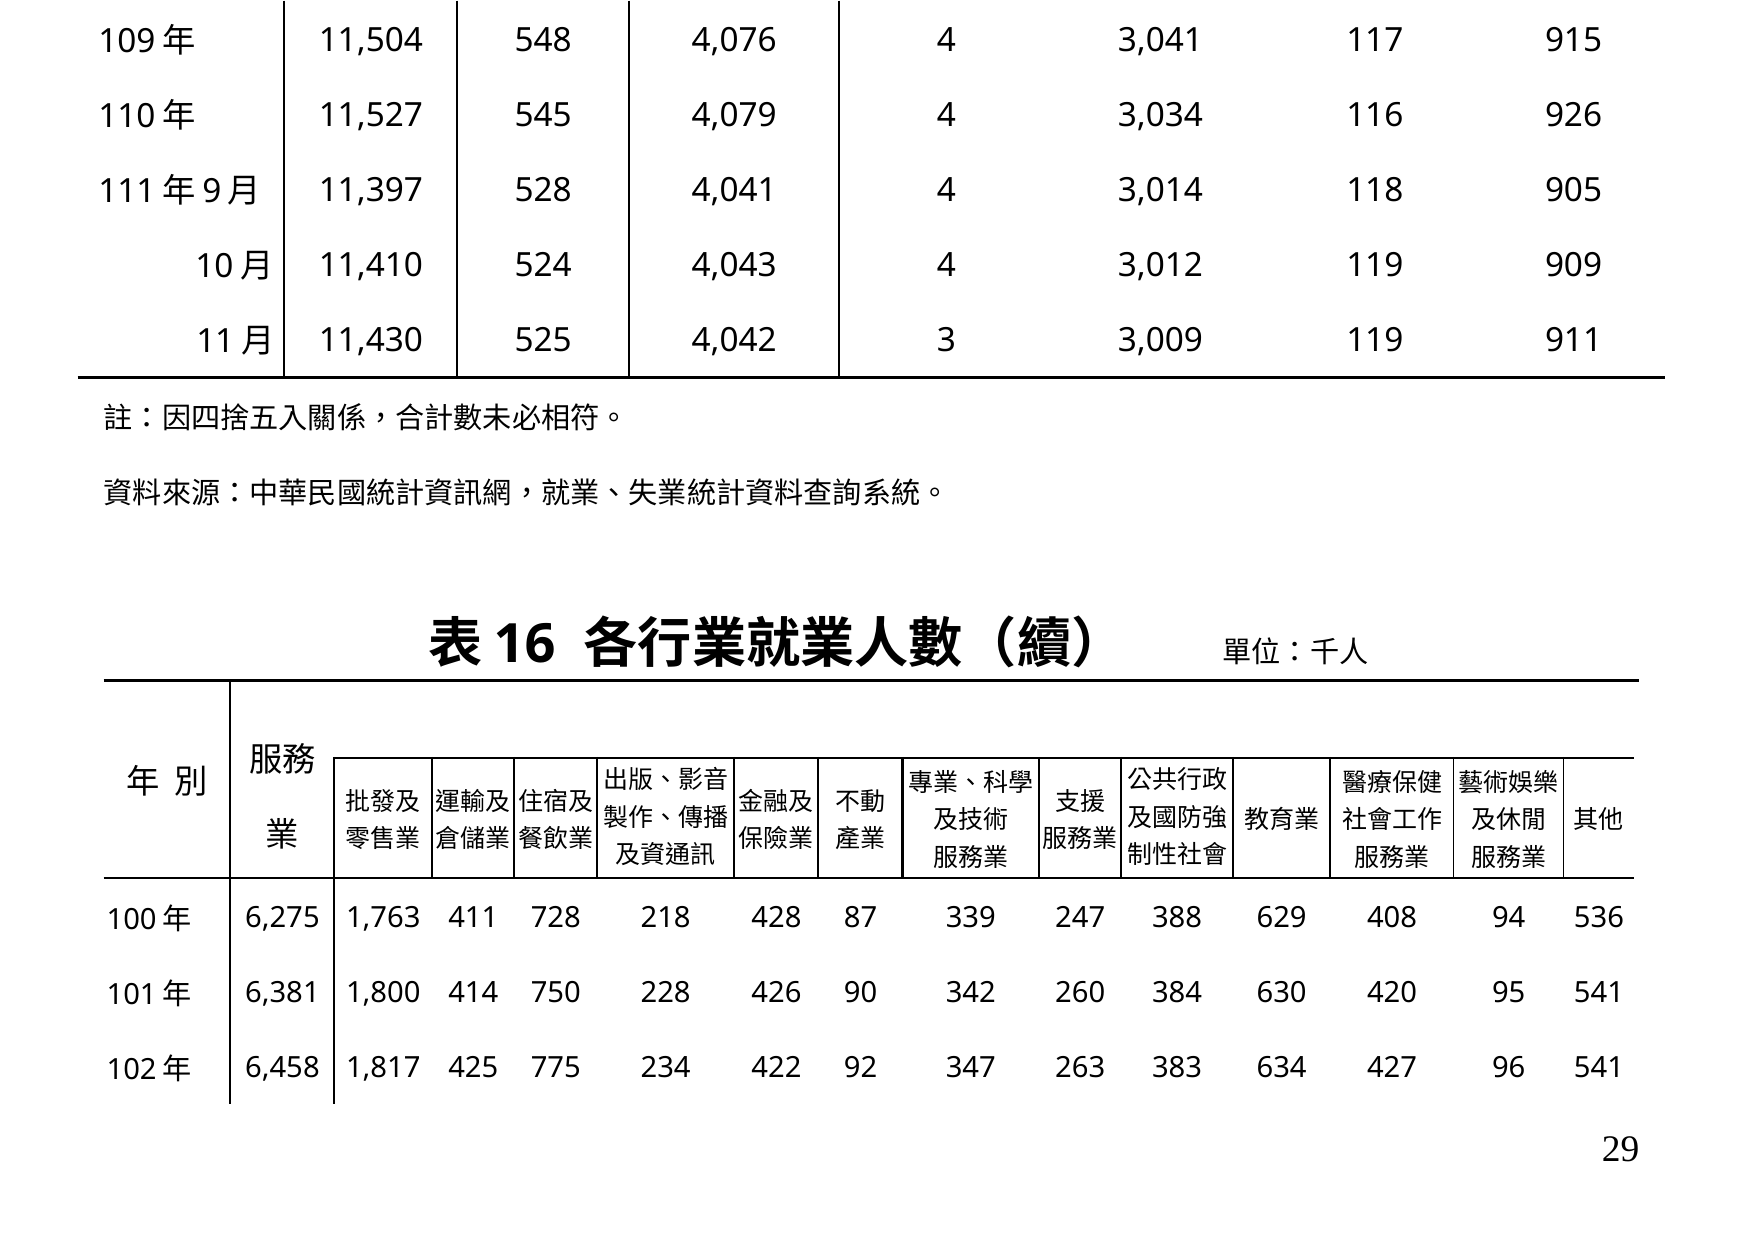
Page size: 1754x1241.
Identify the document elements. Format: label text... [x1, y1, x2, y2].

table_cell 6,275 [231, 879, 333, 954]
table_cell 111年9月 [78, 151, 283, 226]
table_cell 541 [1563, 1029, 1634, 1104]
table_cell 110年 [78, 76, 283, 151]
table_cell 批發及 零售業 [335, 759, 431, 877]
table_cell 411 [432, 879, 514, 954]
table_cell 4 [840, 76, 1053, 151]
table_cell 1,817 [335, 1029, 432, 1104]
table_cell 4,079 [630, 76, 838, 151]
table_cell 911 [1482, 301, 1665, 376]
table_cell 4,041 [630, 151, 838, 226]
table_cell 1,800 [335, 954, 432, 1029]
table_cell 11,430 [285, 301, 456, 376]
table_cell 408 [1330, 879, 1453, 954]
table_header 年 別 [104, 682, 229, 877]
table_cell 422 [734, 1029, 818, 1104]
table_cell 支援 服務業 [1040, 759, 1120, 877]
table_cell 3,012 [1053, 226, 1267, 301]
table_cell 4,042 [630, 301, 838, 376]
table_cell 6,458 [231, 1029, 333, 1104]
table_cell 117 [1268, 1, 1482, 76]
table_cell 金融及 保險業 [735, 759, 817, 877]
table_cell 4,076 [630, 1, 838, 76]
table_cell 630 [1233, 954, 1330, 1029]
table_cell 629 [1233, 879, 1330, 954]
table_cell 3,009 [1053, 301, 1267, 376]
table_cell 775 [514, 1029, 597, 1104]
table_cell 427 [1330, 1029, 1453, 1104]
text 資料來源：中華民國統計資訊網，就業、失業統計資料查詢系統。 [103, 454, 1639, 529]
table_cell 347 [903, 1029, 1039, 1104]
table_cell 102年 [104, 1029, 229, 1104]
table_cell 11,397 [285, 151, 456, 226]
table_cell 10月 [78, 226, 283, 301]
table_cell 11月 [78, 301, 283, 376]
table_cell 教育業 [1234, 759, 1329, 877]
table_cell 548 [458, 1, 628, 76]
table_cell 4 [840, 151, 1053, 226]
table_header 服務業 [231, 682, 334, 877]
table_cell 3,041 [1053, 1, 1267, 76]
table_cell [1634, 1029, 1639, 1104]
table_cell 634 [1233, 1029, 1330, 1104]
table_cell 醫療保健 社會工作 服務業 [1331, 759, 1453, 877]
table_cell [1634, 877, 1639, 954]
table_cell 420 [1330, 954, 1453, 1029]
table_cell 263 [1039, 1029, 1121, 1104]
table_cell 926 [1482, 76, 1665, 151]
table_cell 運輸及 倉儲業 [433, 759, 513, 877]
table_cell 425 [432, 1029, 514, 1104]
table_cell 915 [1482, 1, 1665, 76]
table_cell 4 [840, 226, 1053, 301]
table_cell 4 [840, 1, 1053, 76]
table_cell 426 [734, 954, 818, 1029]
table_cell 住宿及 餐飲業 [515, 759, 596, 877]
table_cell 342 [903, 954, 1039, 1029]
table_cell 218 [597, 879, 734, 954]
table_cell 119 [1268, 226, 1482, 301]
table_cell 6,381 [231, 954, 333, 1029]
table_cell 11,410 [285, 226, 456, 301]
table_cell 524 [458, 226, 628, 301]
table_cell 3,034 [1053, 76, 1267, 151]
table_cell 384 [1121, 954, 1233, 1029]
table_cell 90 [818, 954, 902, 1029]
table_cell 96 [1454, 1029, 1563, 1104]
table_cell 3 [840, 301, 1053, 376]
table_cell 94 [1454, 879, 1563, 954]
table_cell 11,504 [285, 1, 456, 76]
subtitle 表16 各行業就業人數（續） 單位：千人 [428, 604, 1639, 679]
table_header [334, 682, 1639, 757]
table_cell 藝術娛樂及休閒 服務業 [1454, 759, 1563, 877]
table_cell 100年 [104, 879, 229, 954]
table_cell 專業、科學 及技術 服務業 [904, 759, 1038, 877]
table_cell 383 [1121, 1029, 1233, 1104]
table_cell 87 [818, 879, 902, 954]
table_cell 118 [1268, 151, 1482, 226]
table_cell 4,043 [630, 226, 838, 301]
table_cell 109年 [78, 1, 283, 76]
table_cell 其他 [1564, 759, 1634, 877]
table_cell 260 [1039, 954, 1121, 1029]
table_cell 750 [514, 954, 597, 1029]
table_cell 234 [597, 1029, 734, 1104]
table_cell 不動 產業 [819, 759, 901, 877]
table_cell 525 [458, 301, 628, 376]
text 註：因四捨五入關係，合計數未必相符。 [103, 379, 1639, 454]
table_cell 545 [458, 76, 628, 151]
table_cell 公共行政 及國防強制性社會安全 [1122, 759, 1232, 877]
table_cell 388 [1121, 879, 1233, 954]
table_cell 228 [597, 954, 734, 1029]
table_cell 541 [1563, 954, 1634, 1029]
table_cell 出版、影音製作、傳播及資通訊 服務業 [598, 759, 733, 877]
table_cell [1634, 757, 1639, 877]
table_cell 528 [458, 151, 628, 226]
table_cell 3,014 [1053, 151, 1267, 226]
table_cell 95 [1454, 954, 1563, 1029]
table_cell 247 [1039, 879, 1121, 954]
table_cell 428 [734, 879, 818, 954]
table_cell 11,527 [285, 76, 456, 151]
table_cell 414 [432, 954, 514, 1029]
table_cell 536 [1563, 879, 1634, 954]
table_cell 728 [514, 879, 597, 954]
table_cell 339 [903, 879, 1039, 954]
table_cell 92 [818, 1029, 902, 1104]
table_cell 101年 [104, 954, 229, 1029]
table_cell 116 [1268, 76, 1482, 151]
table_cell 1,763 [335, 879, 432, 954]
table_cell 909 [1482, 226, 1665, 301]
table_cell 905 [1482, 151, 1665, 226]
table_cell 119 [1268, 301, 1482, 376]
table_cell [1634, 954, 1639, 1029]
